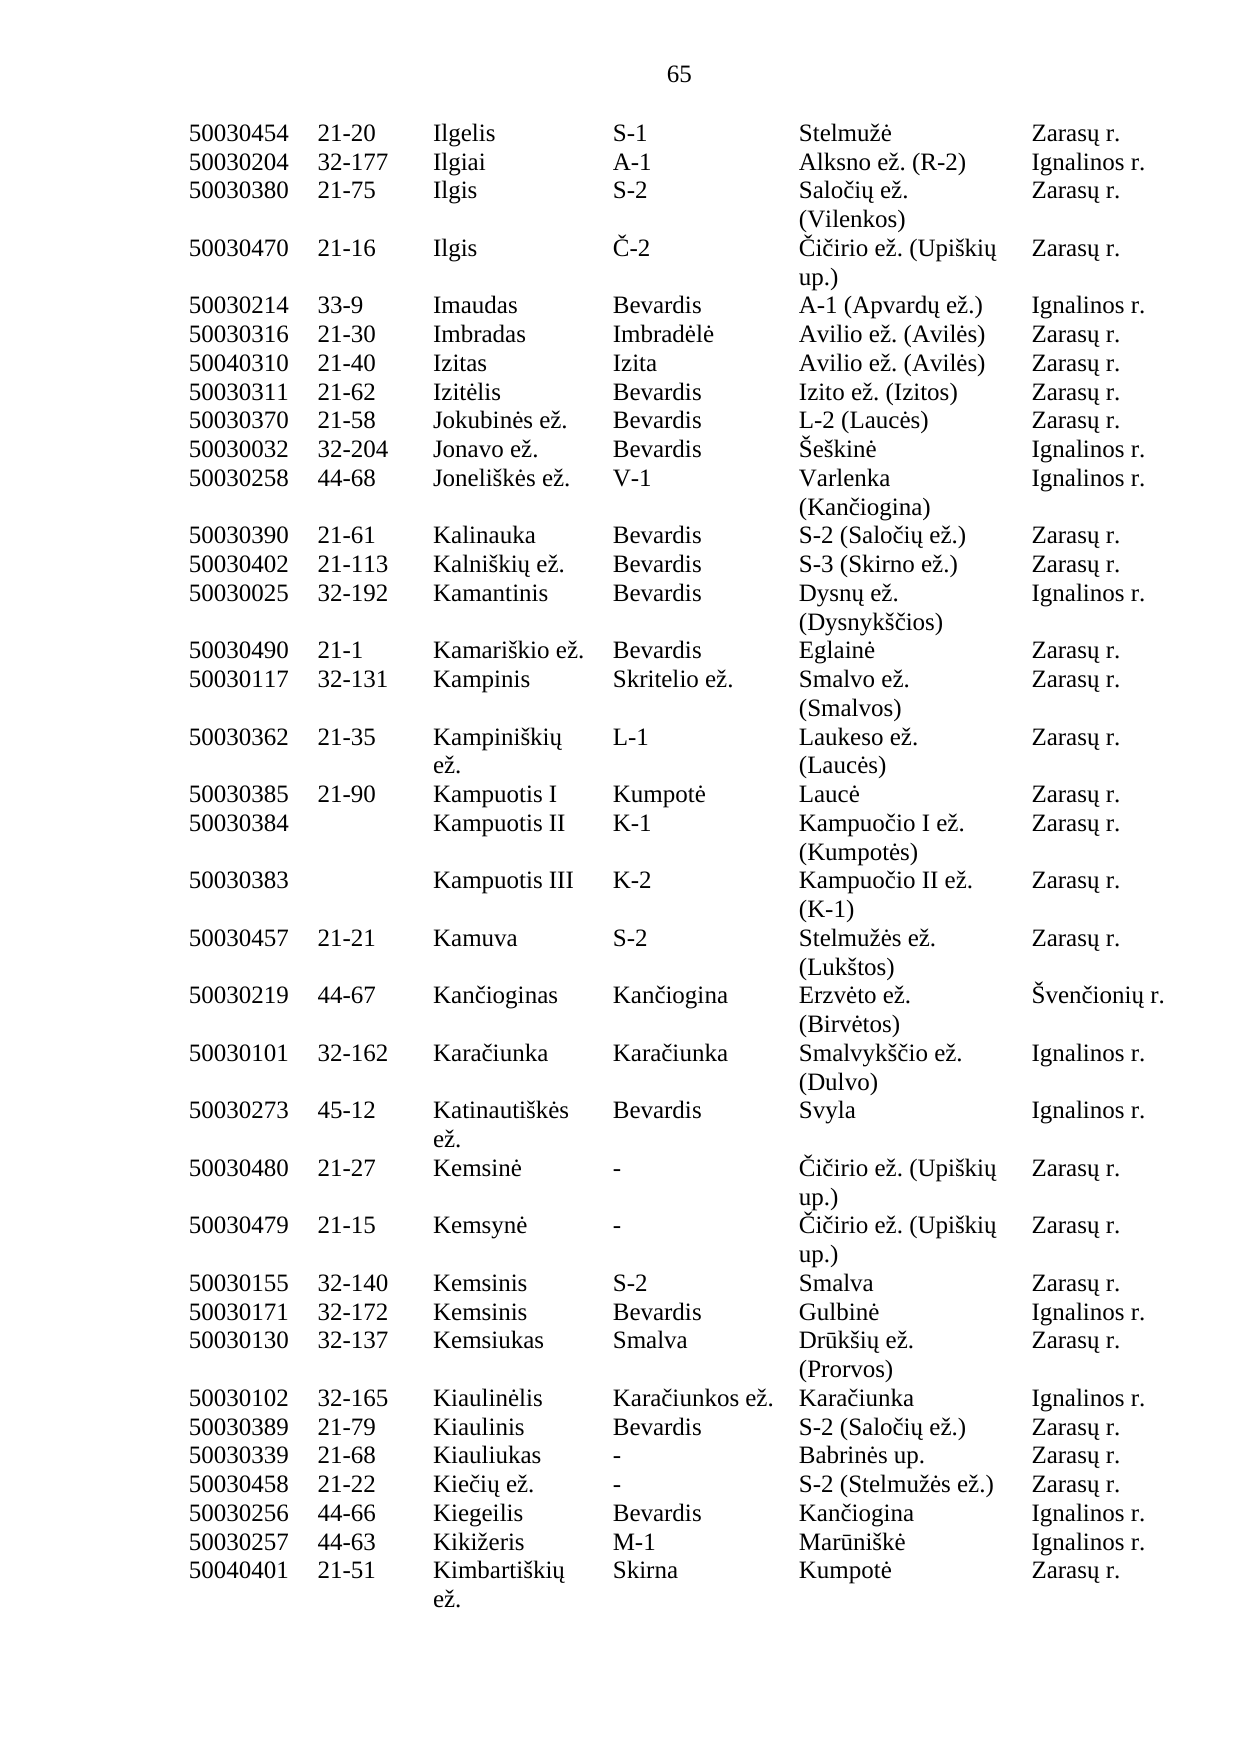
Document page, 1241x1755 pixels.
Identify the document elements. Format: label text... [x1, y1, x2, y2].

table_cell 21-61 [306, 521, 422, 549]
table_cell Zarasų r. [1020, 1268, 1188, 1297]
table_cell 21-62 [306, 377, 422, 406]
table_cell Čičirio ež. (Upiškių up.) [788, 1153, 1020, 1211]
table_cell - [601, 1441, 787, 1469]
table_cell V-1 [601, 463, 787, 521]
table_cell Bevardis [601, 549, 787, 578]
table_cell Kalniškių ež. [422, 549, 601, 578]
table_cell 21-1 [306, 636, 422, 664]
table_cell Karačiunka [422, 1038, 601, 1096]
table_cell Svyla [788, 1096, 1020, 1153]
table_cell Ignalinos r. [1020, 147, 1188, 176]
table_cell Zarasų r. [1020, 118, 1188, 147]
table_cell 50030130 [177, 1326, 306, 1383]
table_cell Zarasų r. [1020, 1153, 1188, 1211]
table_cell 50030479 [177, 1211, 306, 1268]
table_cell Kalinauka [422, 521, 601, 549]
table_cell Izitas [422, 348, 601, 377]
table_cell 21-68 [306, 1441, 422, 1469]
table_cell S-2 (Saločių ež.) [788, 521, 1020, 549]
table_cell Zarasų r. [1020, 1469, 1188, 1498]
table_cell Kiaulinis [422, 1412, 601, 1441]
table_cell Drūkšių ež. (Prorvos) [788, 1326, 1020, 1383]
table_cell 50030219 [177, 981, 306, 1038]
table_cell Kemsiukas [422, 1326, 601, 1383]
table_cell Laucė [788, 779, 1020, 808]
table_cell S-3 (Skirno ež.) [788, 549, 1020, 578]
table_cell K-1 [601, 808, 787, 866]
table_cell Alksno ež. (R-2) [788, 147, 1020, 176]
table_cell 21-16 [306, 233, 422, 291]
table_cell Bevardis [601, 521, 787, 549]
table_cell 50030214 [177, 291, 306, 319]
table_cell Ignalinos r. [1020, 578, 1188, 636]
table_cell Imaudas [422, 291, 601, 319]
table_cell [306, 866, 422, 923]
table_cell Zarasų r. [1020, 521, 1188, 549]
table_cell 50030402 [177, 549, 306, 578]
table_cell Skirna [601, 1556, 787, 1613]
table_cell 21-21 [306, 923, 422, 981]
table_cell Zarasų r. [1020, 233, 1188, 291]
table_cell Bevardis [601, 578, 787, 636]
table_cell [306, 808, 422, 866]
table_cell 50040310 [177, 348, 306, 377]
table_cell S-1 [601, 118, 787, 147]
table_cell 45-12 [306, 1096, 422, 1153]
table_cell Kampuočio II ež. (K-1) [788, 866, 1020, 923]
table_cell Zarasų r. [1020, 406, 1188, 434]
table_cell K-2 [601, 866, 787, 923]
table_cell 32-131 [306, 664, 422, 722]
table_cell 32-172 [306, 1297, 422, 1326]
table_cell Ilgelis [422, 118, 601, 147]
table_cell Zarasų r. [1020, 377, 1188, 406]
table_cell Zarasų r. [1020, 923, 1188, 981]
table_cell Kemsinė [422, 1153, 601, 1211]
table_cell Č-2 [601, 233, 787, 291]
table_cell Jokubinės ež. [422, 406, 601, 434]
table_cell 44-67 [306, 981, 422, 1038]
table_cell 32-165 [306, 1383, 422, 1412]
table_cell A-1 [601, 147, 787, 176]
table_cell Ignalinos r. [1020, 1297, 1188, 1326]
table_cell Ilgiai [422, 147, 601, 176]
table_cell 50030490 [177, 636, 306, 664]
table_cell 50030101 [177, 1038, 306, 1096]
table_cell 50030311 [177, 377, 306, 406]
table_cell Katinautiškės ež. [422, 1096, 601, 1153]
table_cell 50030102 [177, 1383, 306, 1412]
table_cell Kampinis [422, 664, 601, 722]
table_cell 50030470 [177, 233, 306, 291]
table_cell Kemsinis [422, 1297, 601, 1326]
table_cell Zarasų r. [1020, 549, 1188, 578]
table_cell S-2 (Stelmužės ež.) [788, 1469, 1020, 1498]
table_cell 21-27 [306, 1153, 422, 1211]
table_cell Smalvykščio ež. (Dulvo) [788, 1038, 1020, 1096]
table_cell Kamariškio ež. [422, 636, 601, 664]
table_cell 32-204 [306, 434, 422, 463]
table_cell Ignalinos r. [1020, 291, 1188, 319]
table_cell Zarasų r. [1020, 664, 1188, 722]
table_cell Izitėlis [422, 377, 601, 406]
table_cell Smalva [601, 1326, 787, 1383]
table_cell 50030155 [177, 1268, 306, 1297]
table_cell Kemsynė [422, 1211, 601, 1268]
table_cell 50030025 [177, 578, 306, 636]
table_cell Kiečių ež. [422, 1469, 601, 1498]
table_cell 50030032 [177, 434, 306, 463]
table_cell Bevardis [601, 291, 787, 319]
table_cell Izita [601, 348, 787, 377]
table_cell Kumpotė [601, 779, 787, 808]
table_cell Imbradėlė [601, 319, 787, 348]
table_cell Laukeso ež. (Laucės) [788, 722, 1020, 779]
table_cell Bevardis [601, 434, 787, 463]
table_cell Bevardis [601, 636, 787, 664]
table_cell Karačiunkos ež. [601, 1383, 787, 1412]
table_cell 21-30 [306, 319, 422, 348]
table_cell S-2 (Saločių ež.) [788, 1412, 1020, 1441]
table_cell Kampuočio I ež. (Kumpotės) [788, 808, 1020, 866]
table_cell Bevardis [601, 1096, 787, 1153]
table_cell Zarasų r. [1020, 1441, 1188, 1469]
table_cell 50030380 [177, 176, 306, 233]
table_cell 50030457 [177, 923, 306, 981]
table_cell Skritelio ež. [601, 664, 787, 722]
table_cell Ignalinos r. [1020, 434, 1188, 463]
table_cell Zarasų r. [1020, 636, 1188, 664]
table_cell Zarasų r. [1020, 1326, 1188, 1383]
table_cell Zarasų r. [1020, 1211, 1188, 1268]
table_cell Gulbinė [788, 1297, 1020, 1326]
table_cell 50030204 [177, 147, 306, 176]
table_cell 21-58 [306, 406, 422, 434]
table_cell Stelmužės ež. (Lukštos) [788, 923, 1020, 981]
table_cell 21-75 [306, 176, 422, 233]
table_cell 32-177 [306, 147, 422, 176]
table_cell Bevardis [601, 406, 787, 434]
table_cell 50030383 [177, 866, 306, 923]
table_cell Kiegeilis [422, 1498, 601, 1527]
table_cell Stelmužė [788, 118, 1020, 147]
table_cell S-2 [601, 923, 787, 981]
table_cell Smalvo ež. (Smalvos) [788, 664, 1020, 722]
table_cell Kumpotė [788, 1556, 1020, 1613]
table_cell 50030362 [177, 722, 306, 779]
table_cell Zarasų r. [1020, 1412, 1188, 1441]
table_cell 50030316 [177, 319, 306, 348]
table_cell Bevardis [601, 1498, 787, 1527]
table_cell Eglainė [788, 636, 1020, 664]
table_cell Zarasų r. [1020, 808, 1188, 866]
table_cell 21-20 [306, 118, 422, 147]
table_cell Kiauliukas [422, 1441, 601, 1469]
table_cell 50030257 [177, 1527, 306, 1556]
table_cell 50030339 [177, 1441, 306, 1469]
table_cell Jonavo ež. [422, 434, 601, 463]
table_cell Kančioginas [422, 981, 601, 1038]
table_cell 50030171 [177, 1297, 306, 1326]
table_cell 32-162 [306, 1038, 422, 1096]
table_cell Bevardis [601, 377, 787, 406]
table_cell Izito ež. (Izitos) [788, 377, 1020, 406]
table_cell Kamantinis [422, 578, 601, 636]
table_cell 21-113 [306, 549, 422, 578]
table_cell Joneliškės ež. [422, 463, 601, 521]
table_cell 21-22 [306, 1469, 422, 1498]
table_cell Bevardis [601, 1297, 787, 1326]
table_cell - [601, 1469, 787, 1498]
table_cell 21-51 [306, 1556, 422, 1613]
table_cell L-1 [601, 722, 787, 779]
table_cell Dysnų ež. (Dysnykščios) [788, 578, 1020, 636]
table_cell 50030256 [177, 1498, 306, 1527]
table_cell Imbradas [422, 319, 601, 348]
table_cell Zarasų r. [1020, 319, 1188, 348]
table_cell 44-63 [306, 1527, 422, 1556]
table_cell Babrinės up. [788, 1441, 1020, 1469]
table_cell Zarasų r. [1020, 176, 1188, 233]
table_cell Kančiogina [788, 1498, 1020, 1527]
table_cell Ignalinos r. [1020, 463, 1188, 521]
table_cell S-2 [601, 1268, 787, 1297]
table_cell Ignalinos r. [1020, 1383, 1188, 1412]
table_cell Kamuva [422, 923, 601, 981]
table_cell Bevardis [601, 1412, 787, 1441]
table_cell Čičirio ež. (Upiškių up.) [788, 1211, 1020, 1268]
table_cell M-1 [601, 1527, 787, 1556]
table_cell Čičirio ež. (Upiškių up.) [788, 233, 1020, 291]
table_cell Kampuotis II [422, 808, 601, 866]
table_cell Ignalinos r. [1020, 1498, 1188, 1527]
table_cell Zarasų r. [1020, 722, 1188, 779]
table_cell Ignalinos r. [1020, 1038, 1188, 1096]
table_cell Ignalinos r. [1020, 1096, 1188, 1153]
table_cell Marūniškė [788, 1527, 1020, 1556]
table_cell 21-79 [306, 1412, 422, 1441]
table_cell Kampiniškių ež. [422, 722, 601, 779]
table_cell S-2 [601, 176, 787, 233]
table_cell Kiaulinėlis [422, 1383, 601, 1412]
table_cell Saločių ež. (Vilenkos) [788, 176, 1020, 233]
table_cell Karačiunka [788, 1383, 1020, 1412]
table_cell Avilio ež. (Avilės) [788, 348, 1020, 377]
table_cell Zarasų r. [1020, 1556, 1188, 1613]
table_cell 50030117 [177, 664, 306, 722]
table_cell 44-66 [306, 1498, 422, 1527]
table_cell Kemsinis [422, 1268, 601, 1297]
table_cell - [601, 1153, 787, 1211]
table_cell 21-90 [306, 779, 422, 808]
table_cell Zarasų r. [1020, 348, 1188, 377]
table_cell 50030389 [177, 1412, 306, 1441]
table_cell A-1 (Apvardų ež.) [788, 291, 1020, 319]
table_cell 50030454 [177, 118, 306, 147]
table_cell Kikižeris [422, 1527, 601, 1556]
table_cell - [601, 1211, 787, 1268]
table_cell 50030273 [177, 1096, 306, 1153]
table_cell Ilgis [422, 233, 601, 291]
table_cell 50030258 [177, 463, 306, 521]
table_cell Zarasų r. [1020, 779, 1188, 808]
table_cell 44-68 [306, 463, 422, 521]
table_cell 21-40 [306, 348, 422, 377]
table_cell Ilgis [422, 176, 601, 233]
table_cell 32-137 [306, 1326, 422, 1383]
table_cell 50030384 [177, 808, 306, 866]
table_cell Šeškinė [788, 434, 1020, 463]
table_cell 21-15 [306, 1211, 422, 1268]
table_cell Smalva [788, 1268, 1020, 1297]
table_cell 32-140 [306, 1268, 422, 1297]
table_cell Kančiogina [601, 981, 787, 1038]
table_cell Varlenka (Kančiogina) [788, 463, 1020, 521]
table_cell Karačiunka [601, 1038, 787, 1096]
table_cell Zarasų r. [1020, 866, 1188, 923]
table_cell 32-192 [306, 578, 422, 636]
table_cell 50030370 [177, 406, 306, 434]
table_cell 50030458 [177, 1469, 306, 1498]
table_cell 50030390 [177, 521, 306, 549]
table_cell Ignalinos r. [1020, 1527, 1188, 1556]
table_cell L-2 (Laucės) [788, 406, 1020, 434]
table_cell Kampuotis III [422, 866, 601, 923]
table_cell Avilio ež. (Avilės) [788, 319, 1020, 348]
table_cell Kampuotis I [422, 779, 601, 808]
table_cell 50030385 [177, 779, 306, 808]
table_cell 50040401 [177, 1556, 306, 1613]
table_cell 33-9 [306, 291, 422, 319]
table_cell Kimbartiškių ež. [422, 1556, 601, 1613]
table_cell Švenčionių r. [1020, 981, 1188, 1038]
table_cell Erzvėto ež. (Birvėtos) [788, 981, 1020, 1038]
table_cell 21-35 [306, 722, 422, 779]
table_cell 50030480 [177, 1153, 306, 1211]
